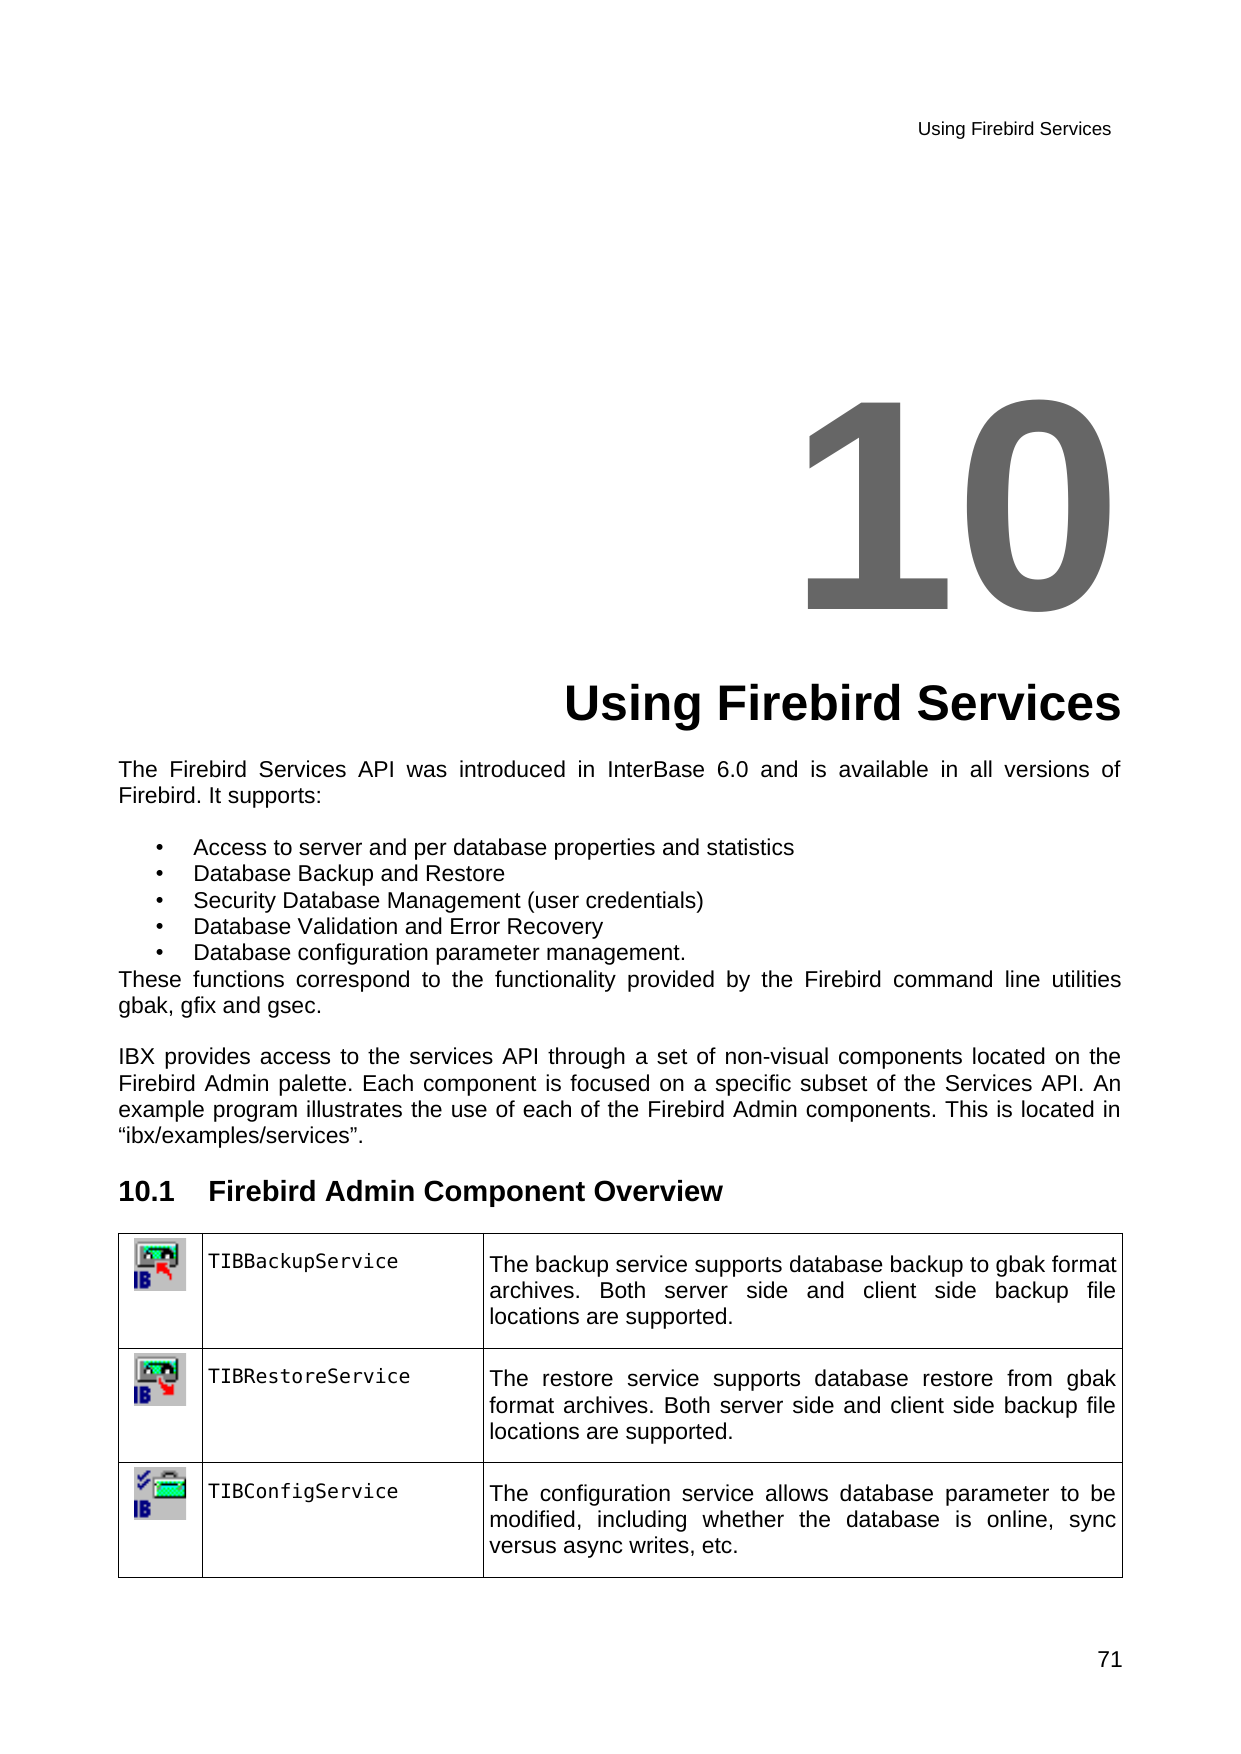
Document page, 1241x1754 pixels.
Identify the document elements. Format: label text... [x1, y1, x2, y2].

text The Firebird Services API was introduced in InterBase 6.0 and is available in all versions of Firebird. It supports: [118, 756, 1122, 809]
list Access to server and per database properties and statistics [156, 834, 1122, 860]
picture [134, 1353, 187, 1406]
table_cell The restore service supports database restore from gbak format archives. Both server side and client side backup file locations are supported. [484, 1349, 1122, 1462]
table_header The backup service supports database backup to gbak format archives. Both server side and client side backup file locations are supported. [484, 1234, 1122, 1347]
table_cell TIBConfigService [203, 1463, 483, 1577]
list Database Validation and Error Recovery [156, 913, 1122, 939]
list Database Backup and Restore [156, 860, 1122, 887]
subtitle Firebird Admin Component Overview [118, 1174, 1122, 1207]
text IBX provides access to the services API through a set of non-visual components located on the Firebird Admin palette. Each component is focused on a specific subset of the Services API. An example program illustrates the use of each of the Firebird Admin components. This is located in “ibx/examples/services”. [118, 1043, 1122, 1149]
table_header [119, 1234, 202, 1347]
table_cell [119, 1463, 202, 1577]
subtitle Using Firebird Services [81, 328, 1122, 731]
text These functions correspond to the functionality provided by the Firebird command line utilities gbak, gfix and gsec. [118, 966, 1122, 1018]
table_cell The configuration service allows database parameter to be modified, including whether the database is online, sync versus async writes, etc. [484, 1463, 1122, 1577]
table_cell TIBRestoreService [203, 1349, 483, 1462]
list Database configuration parameter management. [156, 939, 1122, 966]
table_cell [119, 1349, 202, 1462]
list Security Database Management (user credentials) [156, 887, 1122, 913]
picture [134, 1467, 187, 1520]
picture [134, 1238, 187, 1291]
table_header TIBBackupService [203, 1234, 483, 1347]
